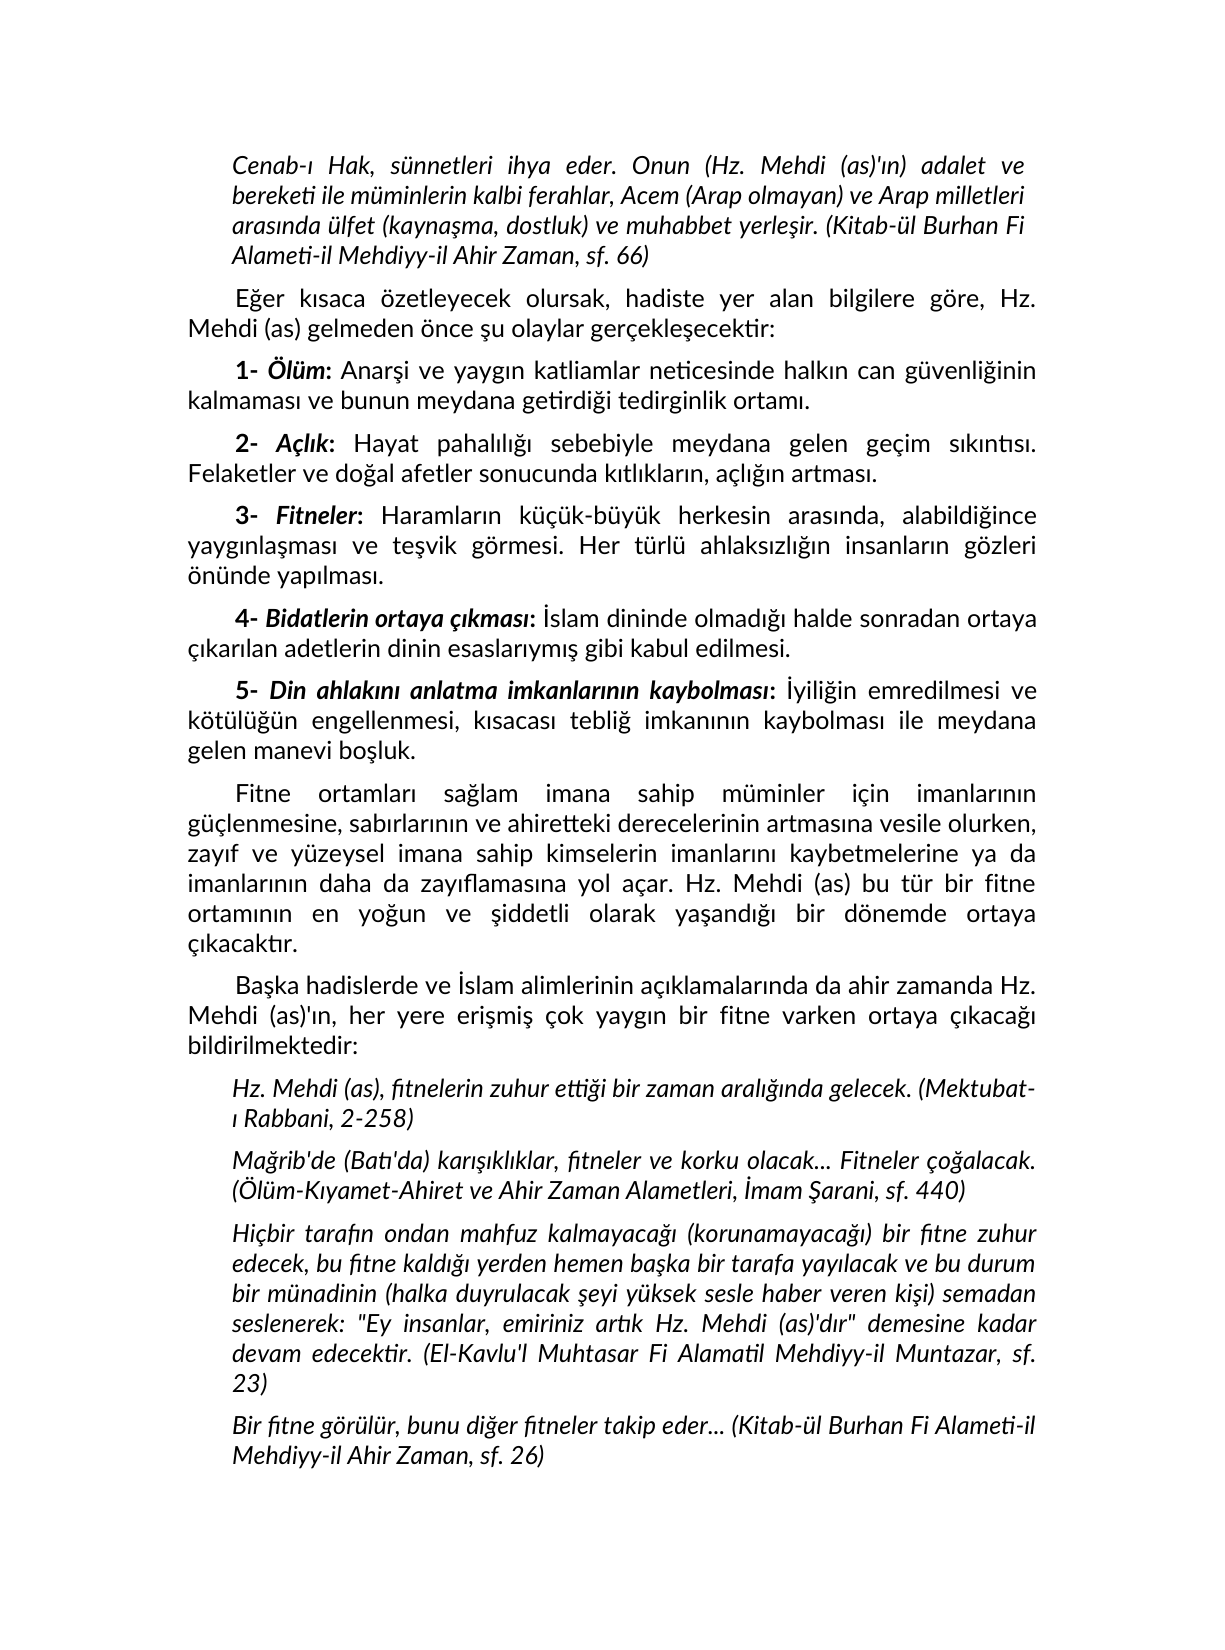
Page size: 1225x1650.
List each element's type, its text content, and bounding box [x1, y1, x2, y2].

text Hz. Mehdi (as), fitnelerin zuhur ettiği bir zaman aralığında gelecek. (Mektubat-ı Rabbani, 2-258) [232, 1072, 1037, 1132]
text Mağrib'de (Batı'da) karışıklıklar, fitneler ve korku olacak... Fitneler çoğalacak. (Ölüm-Kıyamet-Ahiret ve Ahir Zaman Alametleri, İmam Şarani, sf. 440) [232, 1145, 1037, 1205]
text Eğer kısaca özetleyecek olursak, hadiste yer alan bilgilere göre, Hz. Mehdi (as) gelmeden önce şu olaylar gerçekleşecektir: [187, 282, 1037, 342]
text 4- Bidatlerin ortaya çıkması: İslam dininde olmadığı halde sonradan ortaya çıkarılan adetlerin dinin esaslarıymış gibi kabul edilmesi. [187, 602, 1037, 662]
text Başka hadislerde ve İslam alimlerinin açıklamalarında da ahir zamanda Hz. Mehdi (as)'ın, her yere erişmiş çok yaygın bir fitne varken ortaya çıkacağı bildirilmektedir: [187, 970, 1037, 1060]
text Hiçbir tarafın ondan mahfuz kalmayacağı (korunamayacağı) bir fitne zuhur edecek, bu fitne kaldığı yerden hemen başka bir tarafa yayılacak ve bu durum bir münadinin (halka duyrulacak şeyi yüksek sesle haber veren kişi) semadan seslenerek: "Ey insanlar, emiriniz artık Hz. Mehdi (as)'dır" demesine kadar devam edecektir. (El-Kavlu'l Muhtasar Fi Alamatil Mehdiyy-il Muntazar, sf. 23) [232, 1217, 1037, 1397]
text Cenab-ı Hak, sünnetleri ihya eder. Onun (Hz. Mehdi (as)'ın) adalet ve bereketi ile müminlerin kalbi ferahlar, Acem (Arap olmayan) ve Arap milletleri arasında ülfet (kaynaşma, dostluk) ve muhabbet yerleşir. (Kitab-ül Burhan Fi Alameti-il Mehdiyy-il Ahir Zaman, sf. 66) [232, 150, 1026, 270]
text 5- Din ahlakını anlatma imkanlarının kaybolması: İyiliğin emredilmesi ve kötülüğün engellenmesi, kısacası tebliğ imkanının kaybolması ile meydana gelen manevi boşluk. [187, 675, 1037, 765]
text 2- Açlık: Hayat pahalılığı sebebiyle meydana gelen geçim sıkıntısı. Felaketler ve doğal afetler sonucunda kıtlıkların, açlığın artması. [187, 427, 1037, 487]
text Bir fitne görülür, bunu diğer fitneler takip eder... (Kitab-ül Burhan Fi Alameti-il Mehdiyy-il Ahir Zaman, sf. 26) [232, 1410, 1037, 1470]
text Fitne ortamları sağlam imana sahip müminler için imanlarının güçlenmesine, sabırlarının ve ahiretteki derecelerinin artmasına vesile olurken, zayıf ve yüzeysel imana sahip kimselerin imanlarını kaybetmelerine ya da imanlarının daha da zayıflamasına yol açar. Hz. Mehdi (as) bu tür bir fitne ortamının en yoğun ve şiddetli olarak yaşandığı bir dönemde ortaya çıkacaktır. [187, 777, 1037, 957]
text 3- Fitneler: Haramların küçük-büyük herkesin arasında, alabildiğince yaygınlaşması ve teşvik görmesi. Her türlü ahlaksızlığın insanların gözleri önünde yapılması. [187, 500, 1037, 590]
text 1- Ölüm: Anarşi ve yaygın katliamlar neticesinde halkın can güvenliğinin kalmaması ve bunun meydana getirdiği tedirginlik ortamı. [187, 355, 1037, 415]
